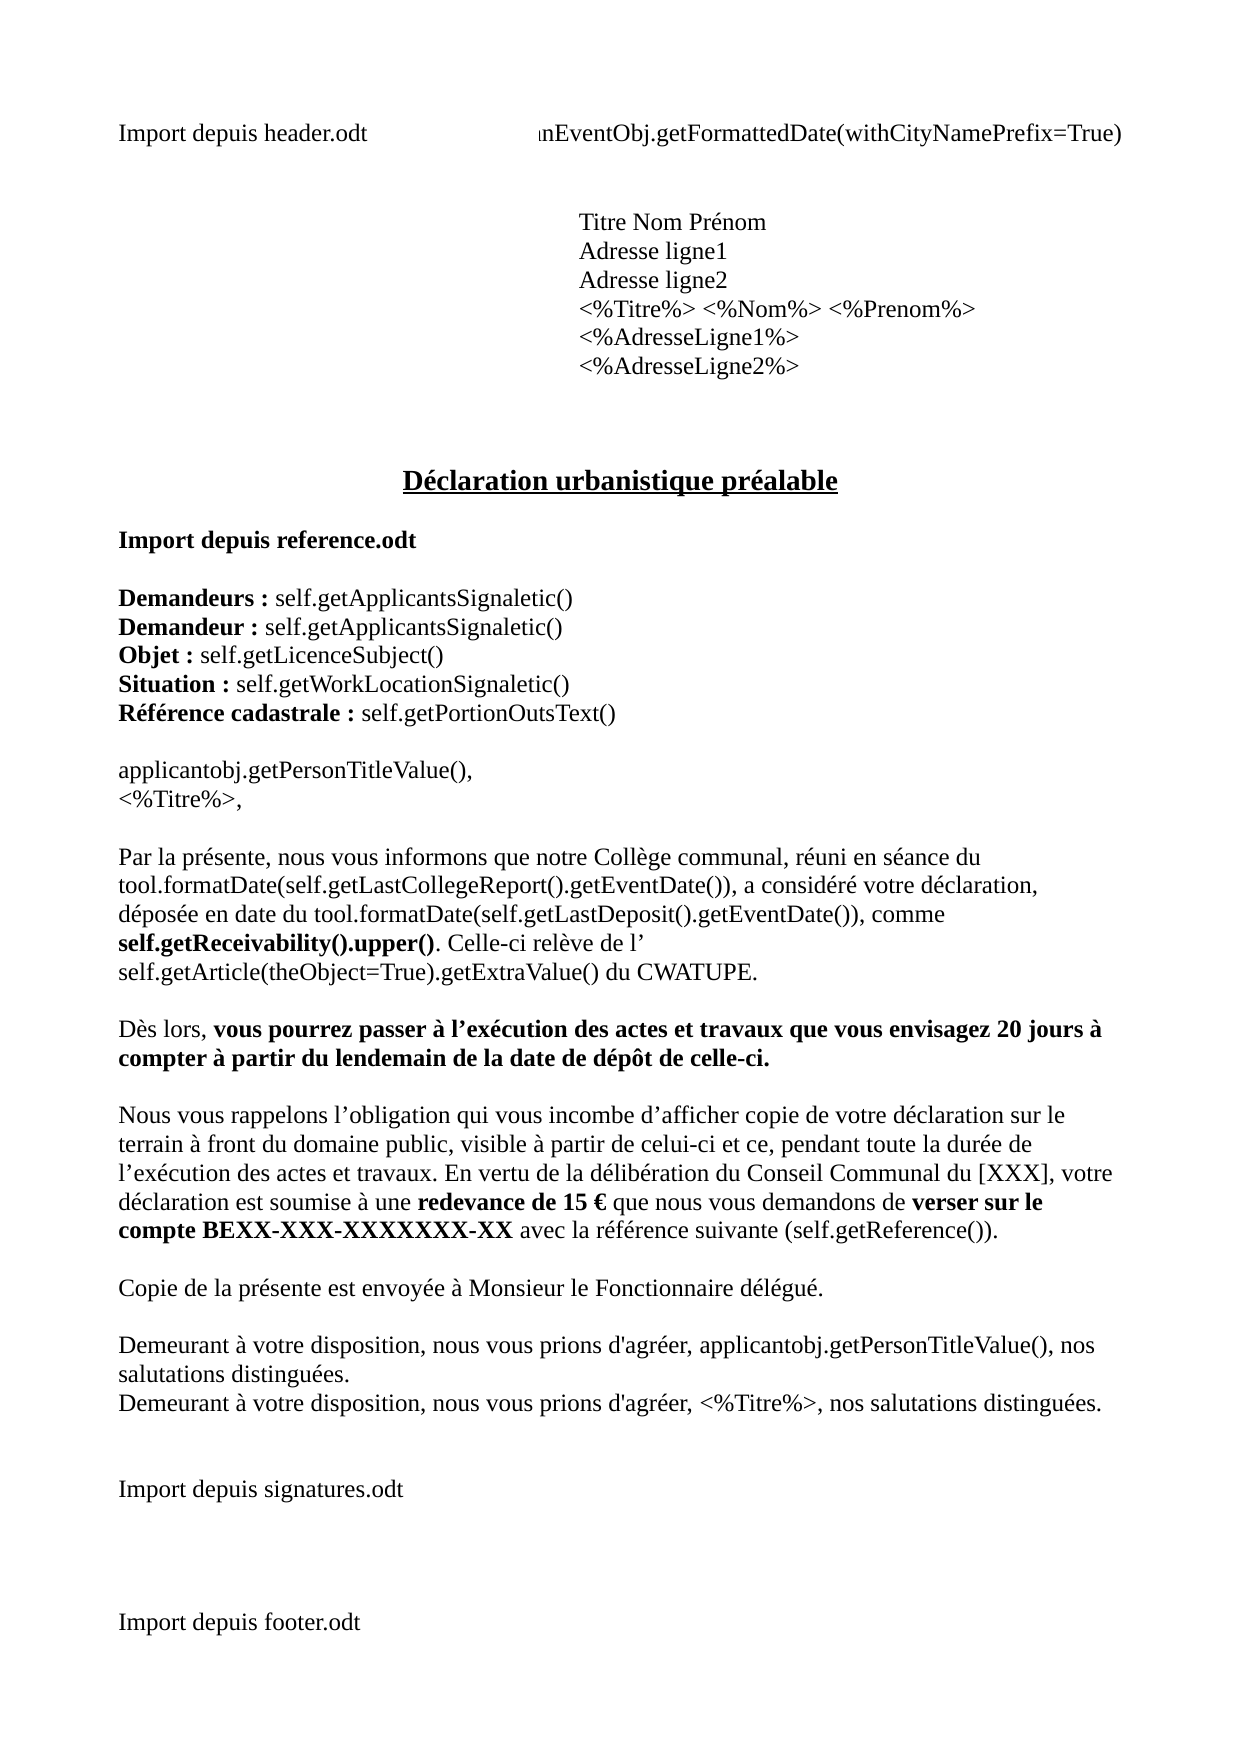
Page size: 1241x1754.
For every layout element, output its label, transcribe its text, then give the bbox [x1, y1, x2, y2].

text Demandeur : self.getApplicantsSignaletic() [118, 612, 1122, 640]
text Nous vous rappelons l’obligation qui vous incombe d’afficher copie de votre déclaration sur le terrain à front du domaine public, visible à partir de celui-ci et ce, pendant toute la durée de l’exécution des actes et travaux. En vertu de la délibération du Conseil Communal du [XXX], votre déclaration est soumise à une redevance de 15 € que nous vous demandons de verser sur le compte BEXX-XXX-XXXXXXX-XX avec la référence suivante (self.getReference()). [118, 1100, 1122, 1244]
text Import depuis signatures.odt [118, 1474, 1122, 1503]
text Demandeurs : self.getApplicantsSignaletic() [118, 583, 1122, 612]
text Demeurant à votre disposition, nous vous prions d'agréer, applicantobj.getPersonTitleValue(), nos salutations distinguées. [118, 1330, 1122, 1388]
text Import depuis header.odt [118, 118, 539, 147]
text Dès lors, vous pourrez passer à l’exécution des actes et travaux que vous envisagez 20 jours à compter à partir du lendemain de la date de dépôt de celle-ci. [118, 1014, 1122, 1072]
text Par la présente, nous vous informons que notre Collège communal, réuni en séance du tool.formatDate(self.getLastCollegeReport().getEventDate()), a considéré votre déclaration, déposée en date du tool.formatDate(self.getLastDeposit().getEventDate()), comme self.getReceivability().upper(). Celle-ci relève de l’ self.getArticle(theObject=True).getExtraValue() du CWATUPE. [118, 842, 1122, 985]
text Copie de la présente est envoyée à Monsieur le Fonctionnaire délégué. [118, 1273, 1122, 1302]
text applicantobj.getPersonTitleValue(), [118, 755, 1122, 784]
title Déclaration urbanistique préalable [118, 463, 1122, 497]
text Demeurant à votre disposition, nous vous prions d'agréer, <%Titre%>, nos salutations distinguées. [118, 1388, 1122, 1417]
text Import depuis reference.odt [118, 525, 1122, 554]
text <%Titre%>, [118, 784, 1122, 813]
text Titre Nom Prénom Adresse ligne1 Adresse ligne2 [578, 207, 1081, 294]
text Référence cadastrale : self.getPortionOutsText() [118, 698, 1122, 727]
text Objet : self.getLicenceSubject() [118, 640, 1122, 669]
text Situation : self.getWorkLocationSignaletic() [118, 669, 1122, 698]
text urbanEventObj.getFormattedDate(withCityNamePrefix=True) [118, 118, 1122, 427]
text <%Titre%> <%Nom%> <%Prenom%> <%AdresseLigne1%> <%AdresseLigne2%> [578, 294, 1081, 380]
